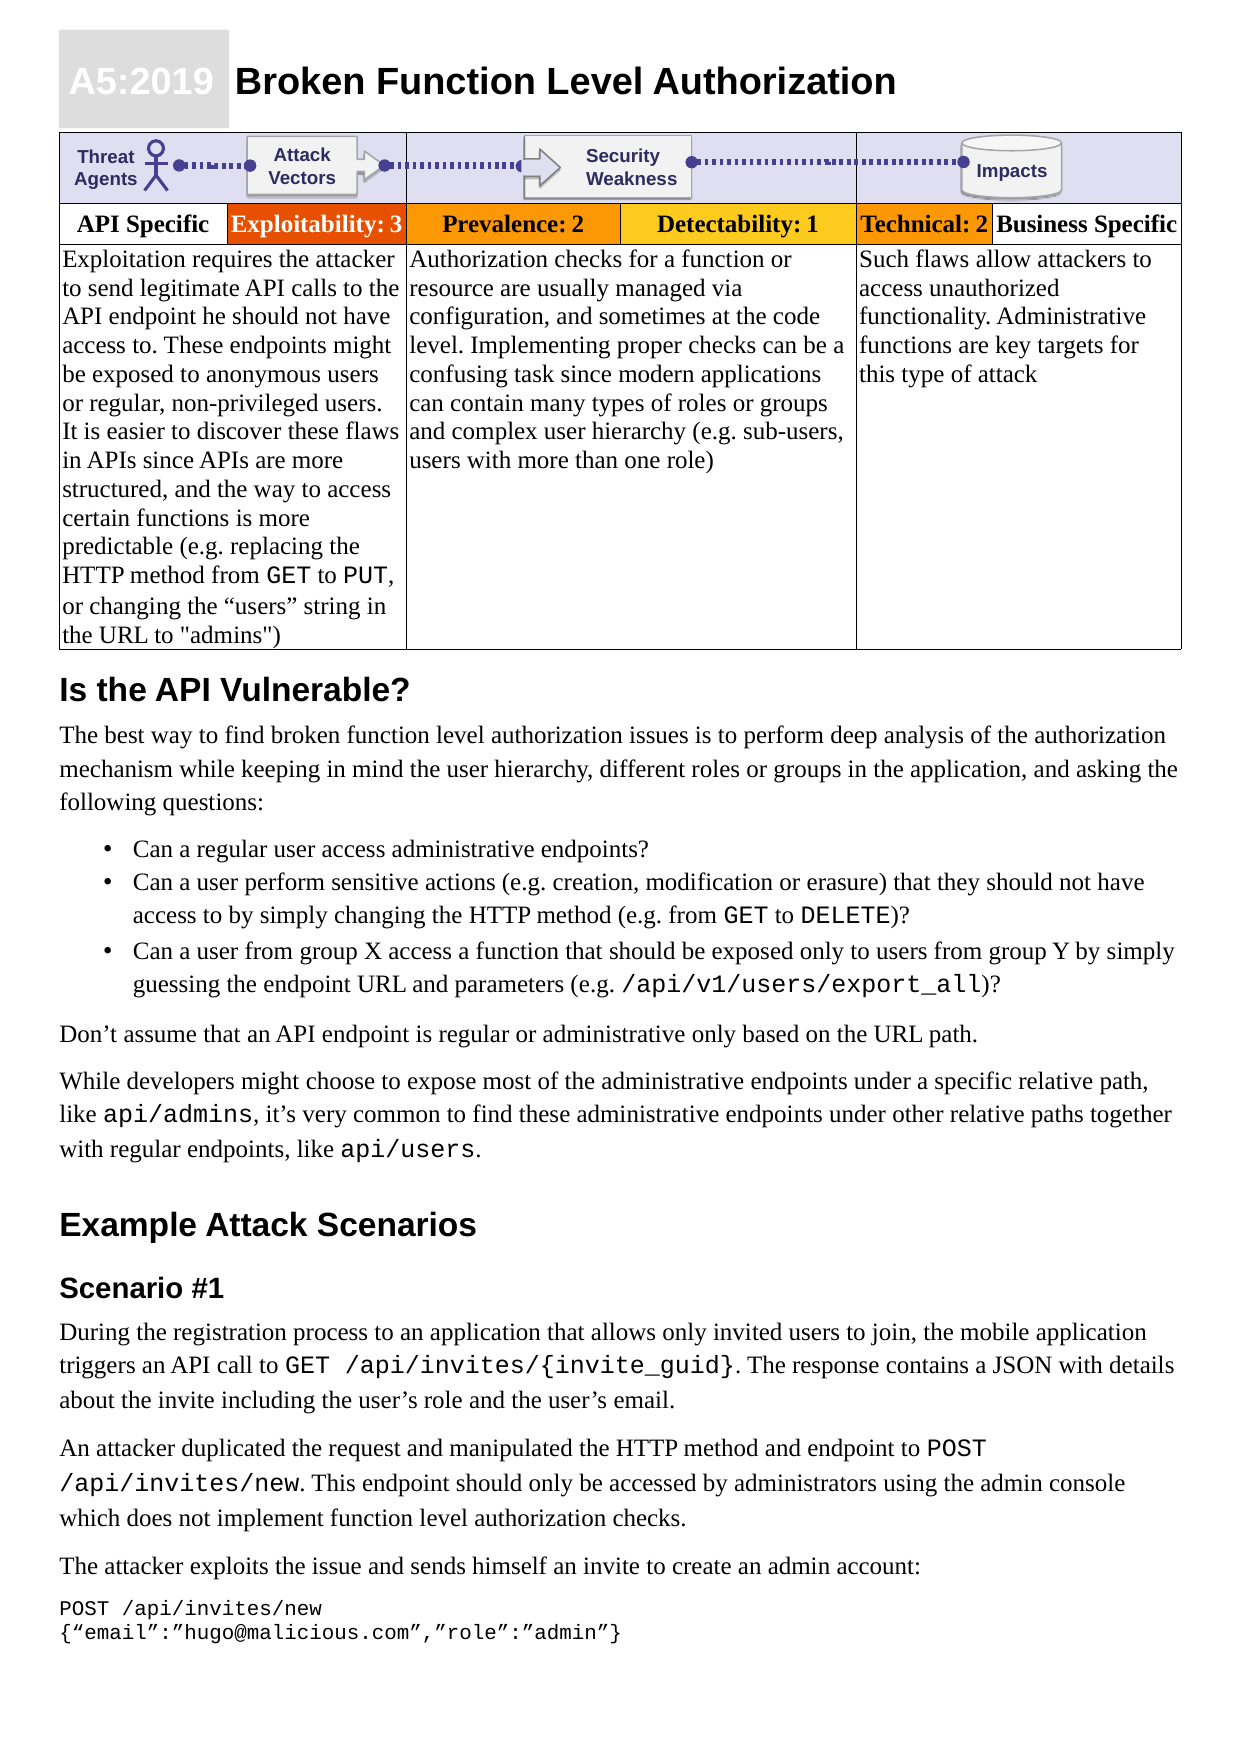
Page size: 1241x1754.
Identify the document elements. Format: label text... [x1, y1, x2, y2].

table_cell Detectability: 1 [621, 204, 856, 244]
table_cell Business Specific [993, 204, 1181, 244]
table_cell Authorization checks for a function or resource are usually managed via configuration, and sometimes at the code level. Implementing proper checks can be a confusing task since modern applications can contain many types of roles or groups and complex user hierarchy (e.g. sub-users, users with more than one role) [407, 245, 856, 648]
table_cell Exploitation requires the attacker to send legitimate API calls to the API endpoint he should not have access to. These endpoints might be exposed to anonymous users or regular, non-privileged users. It is easier to discover these flaws in APIs since APIs are more structured, and the way to access certain functions is more predictable (e.g. replacing the HTTP method from GET to PUT, or changing the “users” string in the URL to "admins") [60, 245, 406, 648]
subtitle Scenario #1 [59, 1271, 1181, 1305]
table_cell API Specific [60, 204, 227, 244]
text During the registration process to an application that allows only invited users to join, the mobile application triggers an API call to GET /api/invites/{invite_guid}. The response contains a JSON with details about the invite including the user’s role and the user’s email. [59, 1317, 1181, 1414]
text POST /api/invites/new [59, 1598, 1181, 1622]
table_header [60, 133, 227, 203]
subtitle Is the API Vulnerable? [59, 669, 1181, 708]
table_cell Prevalence: 2 [407, 204, 620, 244]
list Can a regular user access administrative endpoints? [103, 834, 1181, 863]
list Can a user from group X access a function that should be exposed only to users from group Y by simply guessing the endpoint URL and parameters (e.g. /api/v1/users/export_all)? [103, 936, 1181, 999]
text Don’t assume that an API endpoint is regular or administrative only based on the URL path. [59, 1019, 1181, 1047]
text The best way to find broken function level authorization issues is to perform deep analysis of the authorization mechanism while keeping in mind the user hierarchy, different roles or groups in the application, and asking the following questions: [59, 721, 1181, 815]
table_header [857, 133, 992, 203]
table_header [227, 133, 406, 203]
table_cell Such flaws allow attackers to access unauthorized functionality. Administrative functions are key targets for this type of attack [857, 245, 1181, 648]
text The attacker exploits the issue and sends himself an invite to create an admin account: [59, 1551, 1181, 1579]
table_header [620, 133, 856, 203]
text {“email”:”hugo@malicious.com”,”role”:”admin”} [59, 1622, 1181, 1646]
table_header [407, 133, 620, 203]
text An attacker duplicated the request and manipulated the HTTP method and endpoint to POST /api/invites/new. This endpoint should only be accessed by administrators using the admin console which does not implement function level authorization checks. [59, 1433, 1181, 1532]
table_cell Technical: 2 [857, 204, 992, 244]
list Can a user perform sensitive actions (e.g. creation, modification or erasure) that they should not have access to by simply changing the HTTP method (e.g. from GET to DELETE)? [103, 867, 1181, 931]
table_header [992, 133, 1181, 203]
table_cell Exploitability: 3 [228, 204, 406, 244]
subtitle Example Attack Scenarios [59, 1205, 1181, 1244]
text While developers might choose to expose most of the administrative endpoints under a specific relative path, like api/admins, it’s very common to find these administrative endpoints under other relative paths together with regular endpoints, like api/users. [59, 1066, 1181, 1165]
